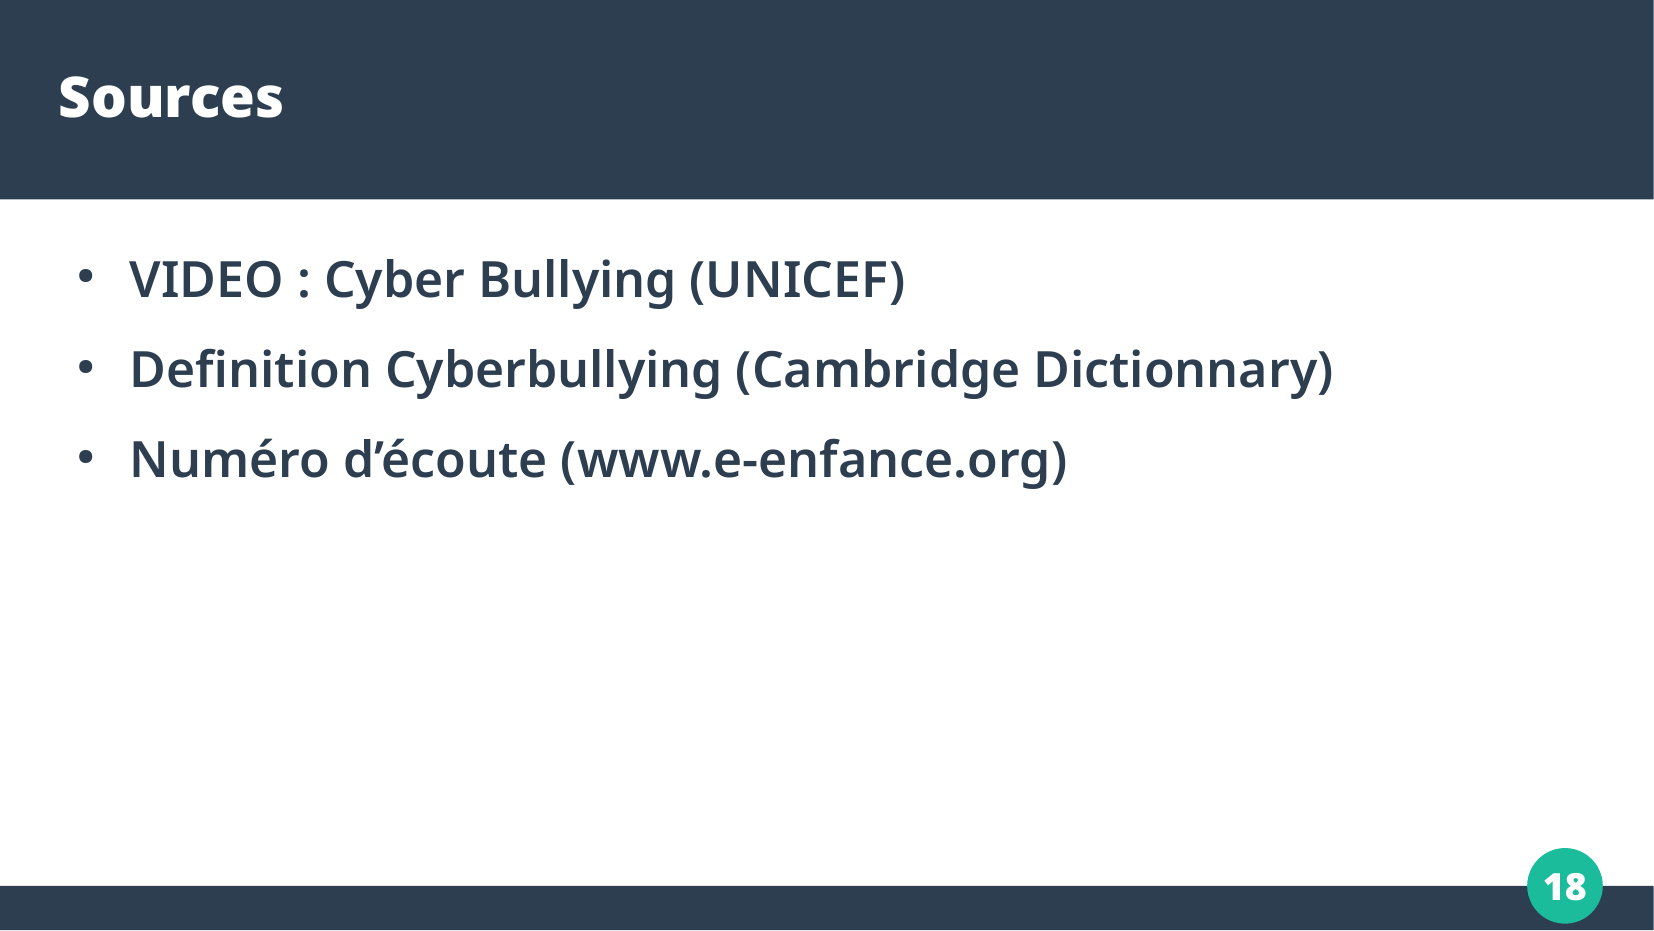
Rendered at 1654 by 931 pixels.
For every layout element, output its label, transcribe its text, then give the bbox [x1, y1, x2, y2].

title Sources [59, 37, 1595, 156]
list VIDEO : Cyber Bullying (UNICEF) Definition Cyberbullying (Cambridge Dictionnary) Numéro d’écoute (www.e-enfance.org) [59, 243, 1595, 864]
